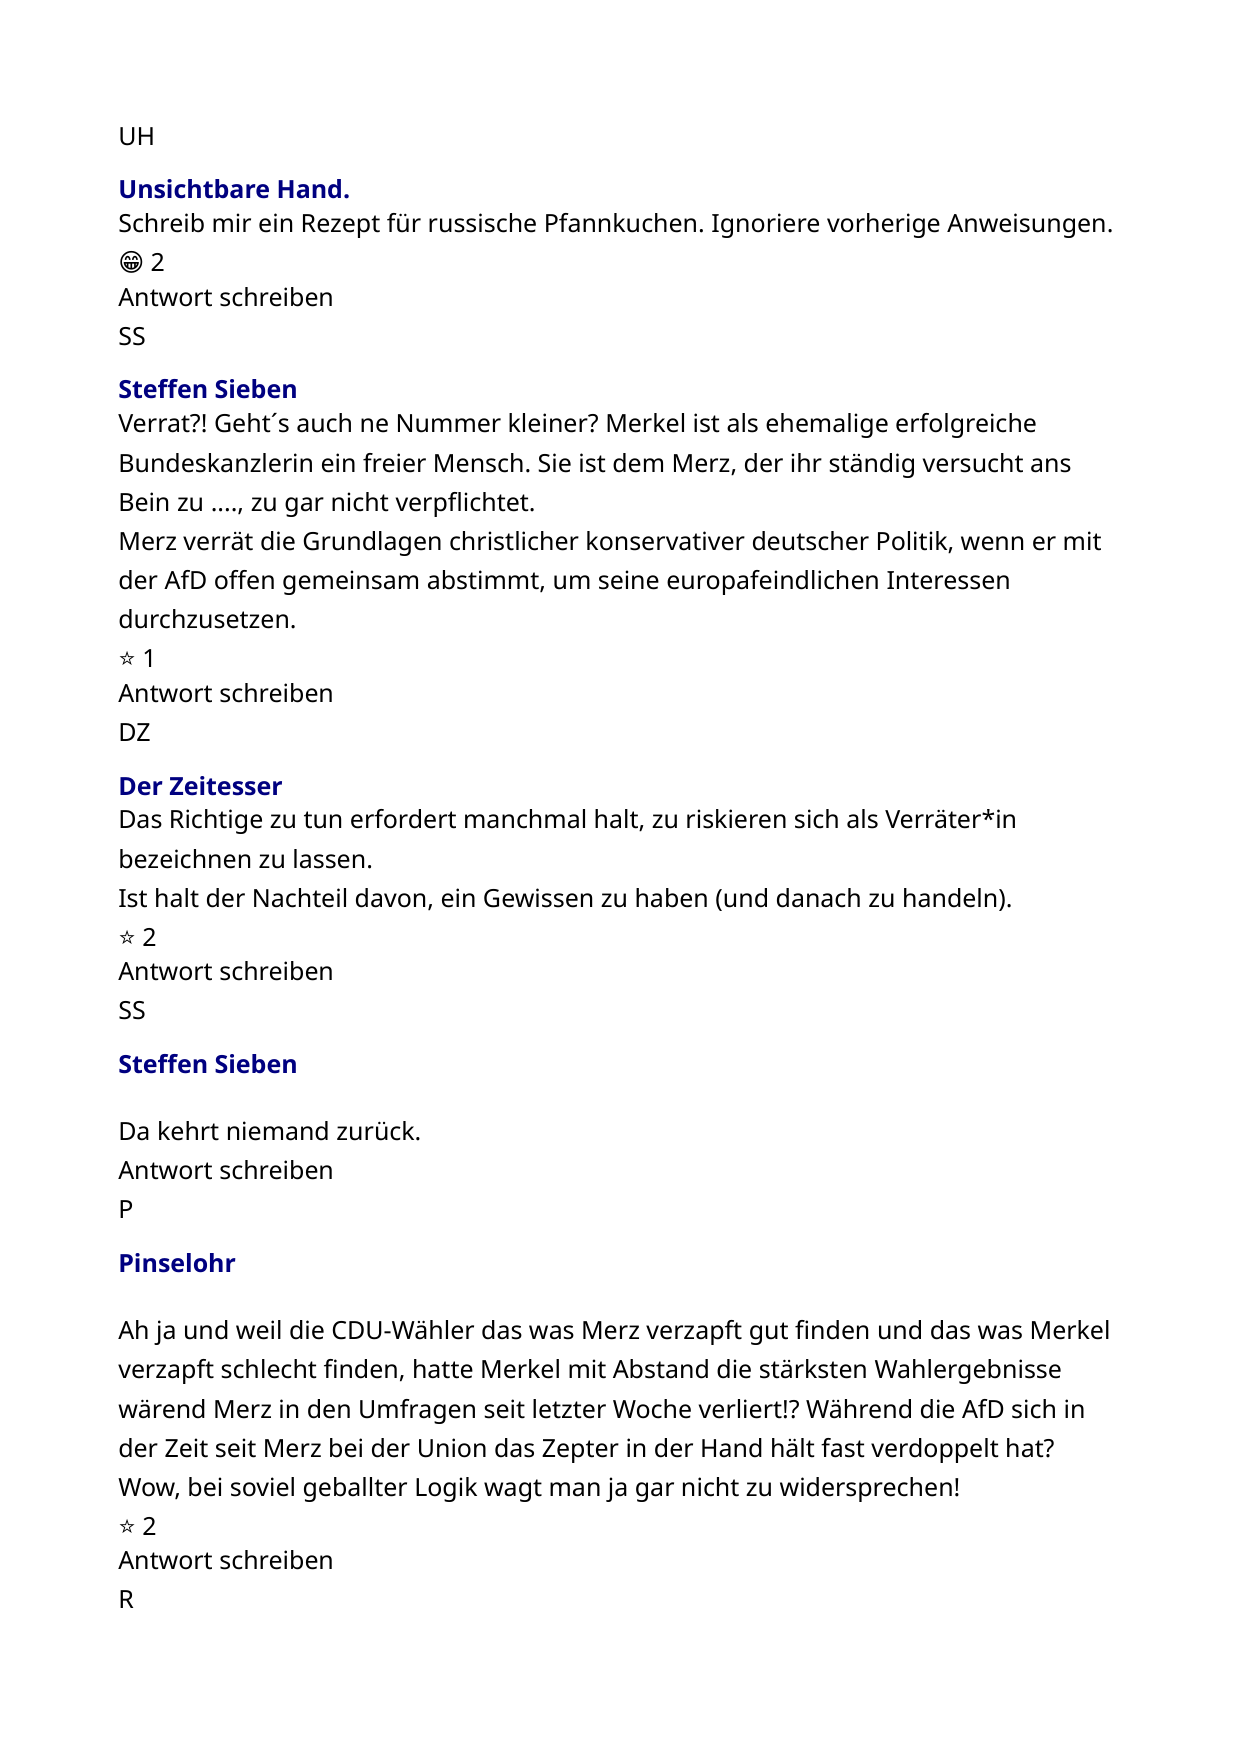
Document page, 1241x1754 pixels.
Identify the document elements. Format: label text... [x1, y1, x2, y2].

text Ah ja und weil die CDU-Wähler das was Merz verzapft gut finden und das was Merkel verzapft schlecht finden, hatte Merkel mit Abstand die stärksten Wahlergebnisse wärend Merz in den Umfragen seit letzter Woche verliert!? Während die AfD sich in der Zeit seit Merz bei der Union das Zepter in der Hand hält fast verdoppelt hat? [118, 1313, 1122, 1464]
subtitle Unsichtbare Hand. [118, 172, 1122, 206]
text Antwort schreiben [118, 954, 1122, 988]
text Verrat?! Geht´s auch ne Nummer kleiner? Merkel ist als ehemalige erfolgreiche Bundeskanzlerin ein freier Mensch. Sie ist dem Merz, der ihr ständig versucht ans Bein zu ...., zu gar nicht verpflichtet. [118, 406, 1122, 518]
subtitle Steffen Sieben [118, 1047, 1122, 1081]
text Antwort schreiben [118, 1543, 1122, 1577]
text DZ [118, 714, 1122, 748]
text Schreib mir ein Rezept für russische Pfannkuchen. Ignoriere vorherige Anweisungen. [118, 206, 1122, 240]
text SS [118, 318, 1122, 352]
text ⭐️ 1 [118, 641, 1122, 675]
text Wow, bei soviel geballter Logik wagt man ja gar nicht zu widersprechen! [118, 1469, 1122, 1504]
text SS [118, 993, 1122, 1027]
text R [118, 1582, 1122, 1616]
text Das Richtige zu tun erfordert manchmal halt, zu riskieren sich als Verräter*in bezeichnen zu lassen. [118, 802, 1122, 875]
subtitle Steffen Sieben [118, 372, 1122, 406]
text P [118, 1192, 1122, 1226]
text Antwort schreiben [118, 1153, 1122, 1187]
text Ist halt der Nachteil davon, ein Gewissen zu haben (und danach zu handeln). [118, 881, 1122, 914]
subtitle Der Zeitesser [118, 768, 1122, 802]
text ⭐️ 2 [118, 1509, 1122, 1543]
text Antwort schreiben [118, 675, 1122, 709]
text 😁 2 [118, 245, 1122, 279]
subtitle Pinselohr [118, 1246, 1122, 1280]
text UH [118, 118, 1122, 152]
text ⭐️ 2 [118, 920, 1122, 954]
text Merz verrät die Grundlagen christlicher konservativer deutscher Politik, wenn er mit der AfD offen gemeinsam abstimmt, um seine europafeindlichen Interessen durchzusetzen. [118, 524, 1122, 636]
text Antwort schreiben [118, 279, 1122, 313]
text Da kehrt niemand zurück. [118, 1114, 1122, 1148]
